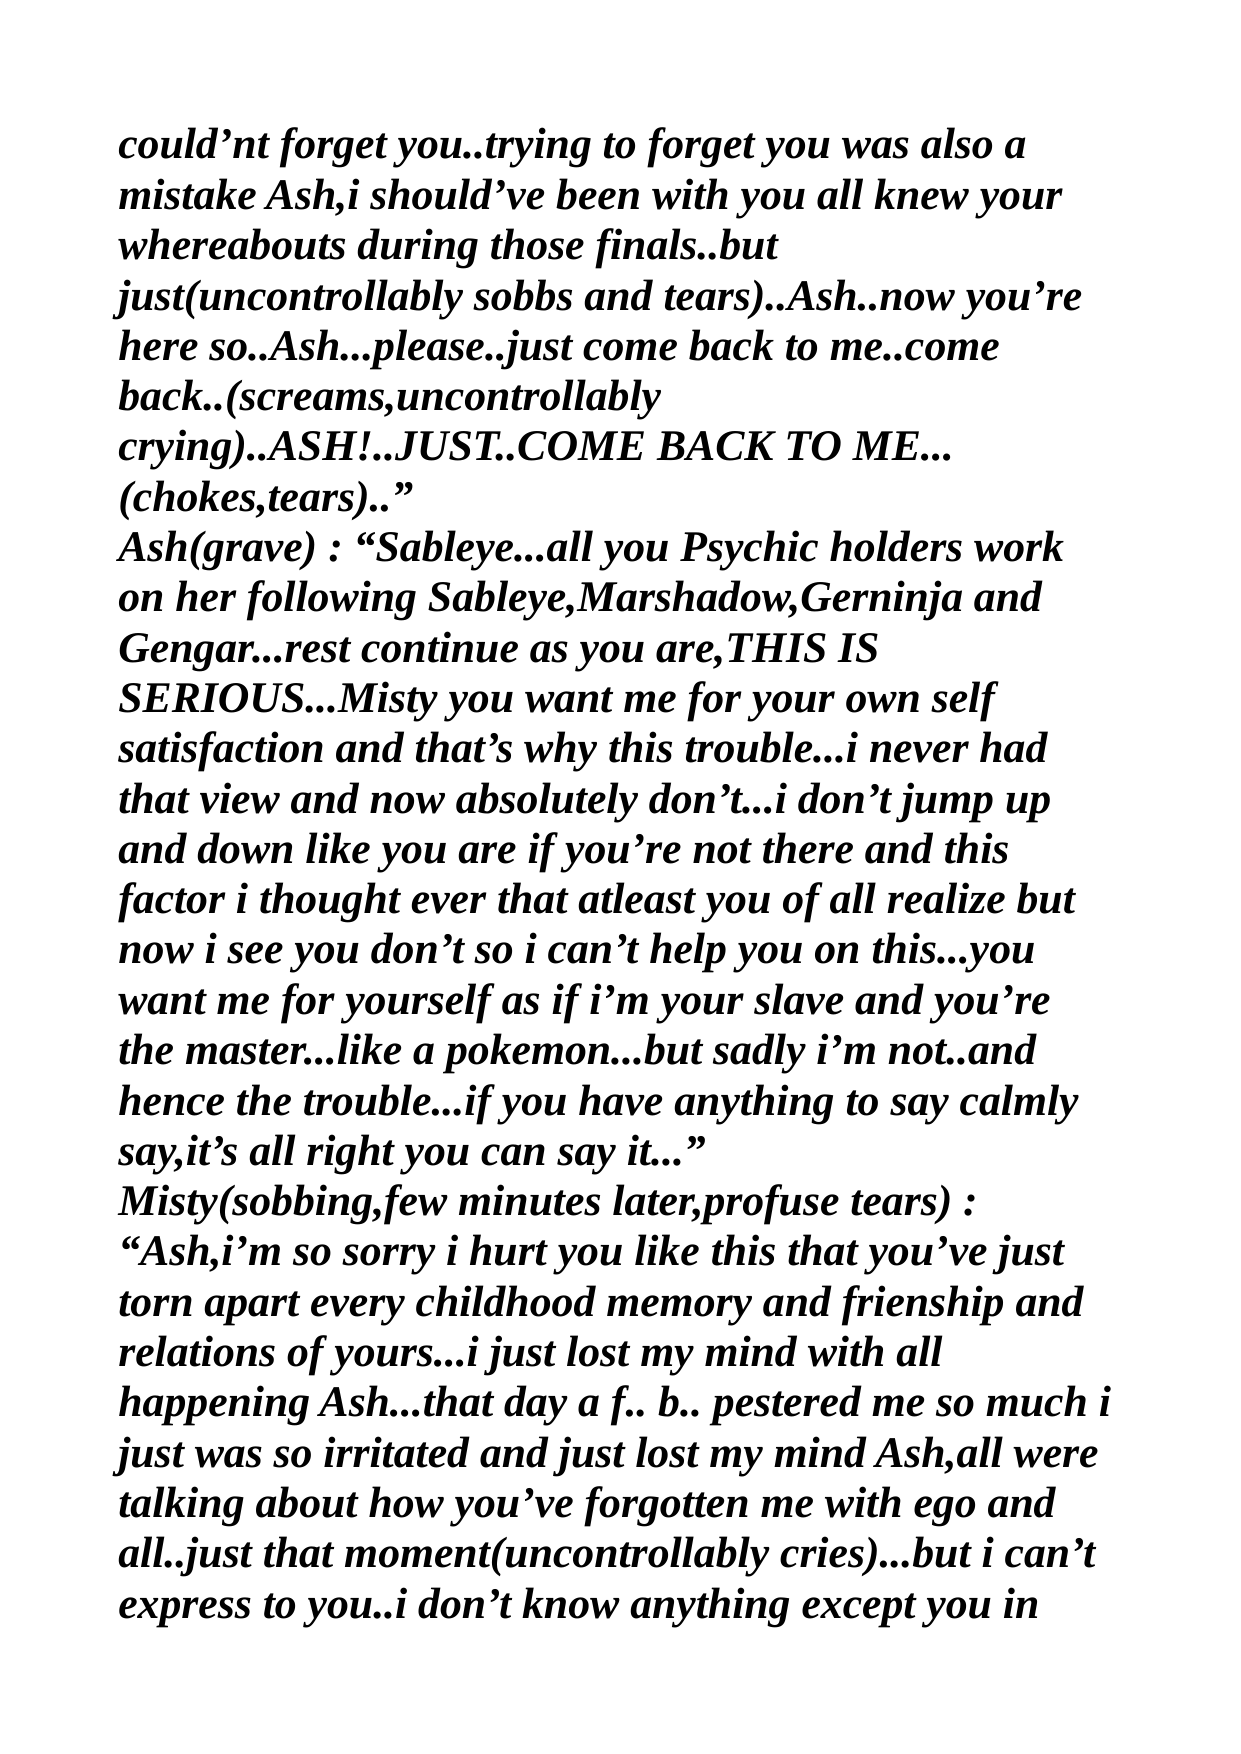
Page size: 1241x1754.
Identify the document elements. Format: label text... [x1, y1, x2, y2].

text Ash(grave) : “Sableye...all you Psychic holders work on her following Sableye,Marshadow,Gerninja and Gengar...rest continue as you are,THIS IS SERIOUS...Misty you want me for your own self satisfaction and that’s why this trouble...i never had that view and now absolutely don’t...i don’t jump up and down like you are if you’re not there and this factor i thought ever that atleast you of all realize but now i see you don’t so i can’t help you on this...you want me for yourself as if i’m your slave and you’re the master...like a pokemon...but sadly i’m not..and hence the trouble...if you have anything to say calmly say,it’s all right you can say it...” [118, 521, 1122, 1175]
text Misty(sobbing,few minutes later,profuse tears) : “Ash,i’m so sorry i hurt you like this that you’ve just torn apart every childhood memory and frienship and relations of yours...i just lost my mind with all happening Ash...that day a f.. b.. pestered me so much i just was so irritated and just lost my mind Ash,all were talking about how you’ve forgotten me with ego and all..just that moment(uncontrollably cries)...but i can’t express to you..i don’t know anything except you in [118, 1175, 1122, 1627]
text could’nt forget you..trying to forget you was also a mistake Ash,i should’ve been with you all knew your whereabouts during those finals..but just(uncontrollably sobbs and tears)..Ash..now you’re here so..Ash...please..just come back to me..come back..(screams,uncontrollably crying)..ASH!..JUST..COME BACK TO ME...(chokes,tears)..” [118, 118, 1122, 521]
